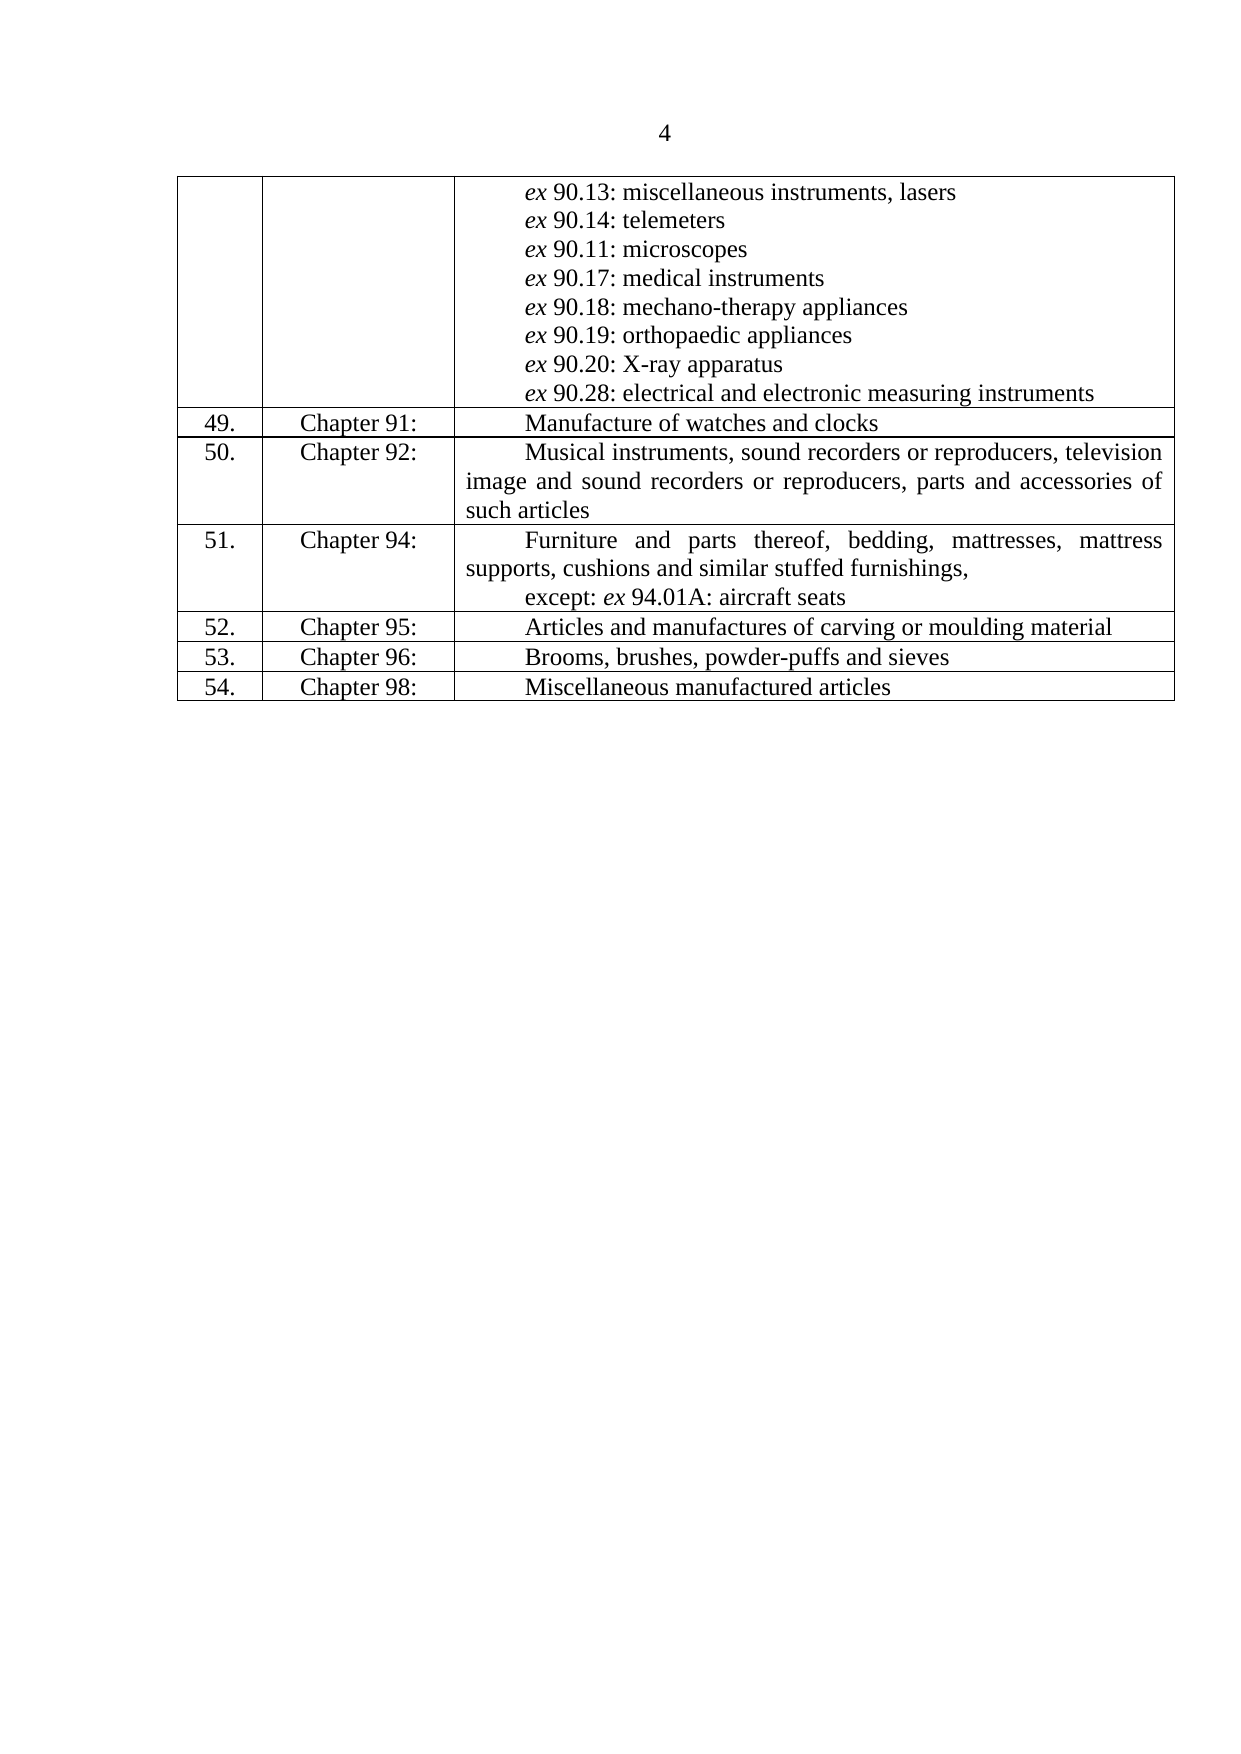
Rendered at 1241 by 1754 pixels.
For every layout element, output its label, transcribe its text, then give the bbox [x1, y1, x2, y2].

table_cell 54. [178, 672, 262, 700]
table_cell 52. [178, 612, 262, 641]
table_cell Chapter 91: [263, 408, 454, 436]
table_cell Chapter 95: [263, 612, 454, 641]
table_cell 49. [178, 408, 262, 436]
table_cell Furniture and parts thereof, bedding, mattresses, mattress supports, cushions and similar stuffed furnishings, except: ex 94.01A: aircraft seats [455, 525, 1174, 611]
table_cell 51. [178, 525, 262, 611]
table_cell Chapter 92: [263, 438, 454, 524]
table_cell ex 90.13: miscellaneous instruments, lasers ex 90.14: telemeters ex 90.11: microscopes ex 90.17: medical instruments ex 90.18: mechano-therapy appliances ex 90.19: orthopaedic appliances ex 90.20: X-ray apparatus ex 90.28: electrical and electronic measuring instruments [455, 177, 1174, 407]
table_cell Chapter 96: [263, 642, 454, 671]
table_cell Manufacture of watches and clocks [455, 408, 1174, 436]
table_cell Chapter 94: [263, 525, 454, 611]
table_cell [263, 177, 454, 407]
table_cell [178, 177, 262, 407]
table_cell Articles and manufactures of carving or moulding material [455, 612, 1174, 641]
table_cell 53. [178, 642, 262, 671]
table_cell Miscellaneous manufactured articles [455, 672, 1174, 700]
table_cell 50. [178, 438, 262, 524]
table_cell Musical instruments, sound recorders or reproducers, television image and sound recorders or reproducers, parts and accessories of such articles [455, 438, 1174, 524]
table_cell Brooms, brushes, powder-puffs and sieves [455, 642, 1174, 671]
table_cell Chapter 98: [263, 672, 454, 700]
